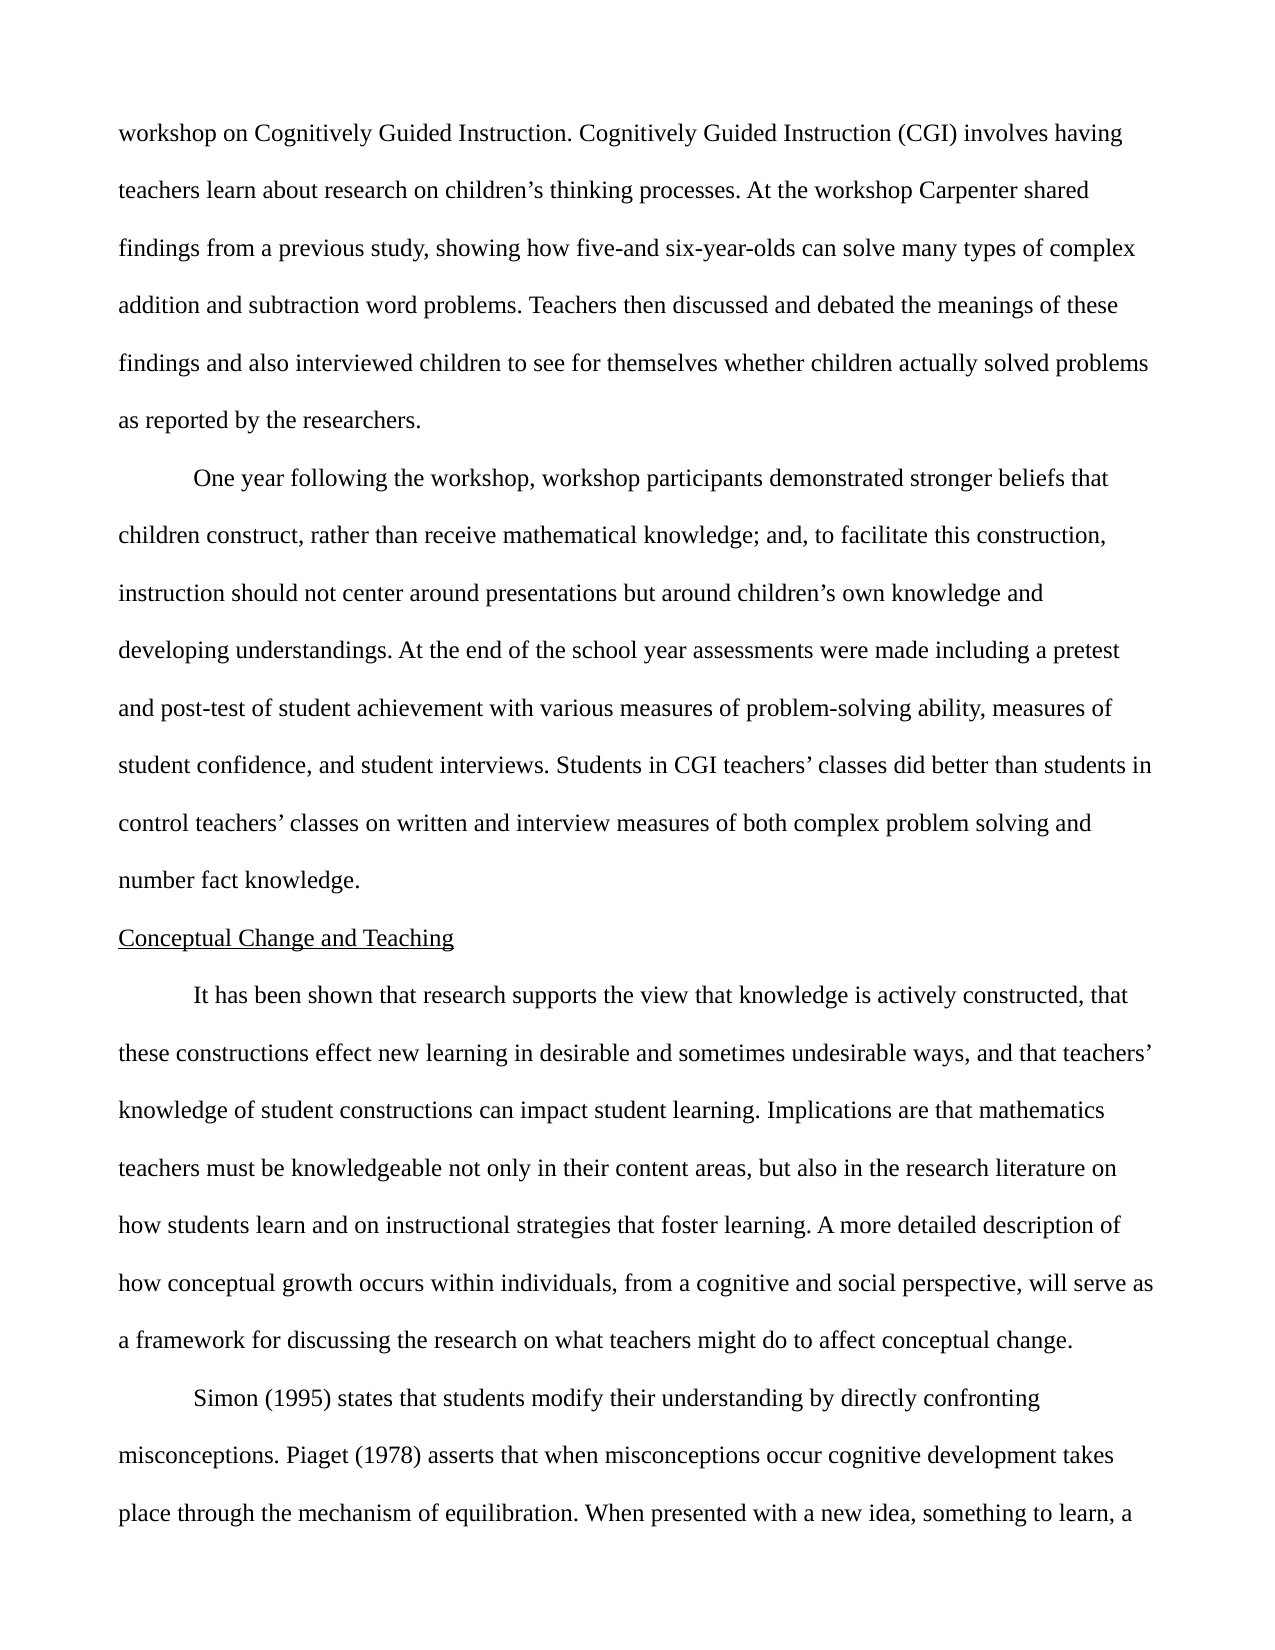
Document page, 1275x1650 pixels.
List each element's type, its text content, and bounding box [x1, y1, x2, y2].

text It has been shown that research supports the view that knowledge is actively constructed, that these constructions effect new learning in desirable and sometimes undesirable ways, and that teachers’ knowledge of student constructions can impact student learning. Implications are that mathematics teachers must be knowledgeable not only in their content areas, but also in the research literature on how students learn and on instructional strategies that foster learning. A more detailed description of how conceptual growth occurs within individuals, from a cognitive and social perspective, will serve as a framework for discussing the research on what teachers might do to affect conceptual change. [118, 981, 1157, 1354]
text Conceptual Change and Teaching [118, 923, 1157, 952]
text Simon (1995) states that students modify their understanding by directly confronting misconceptions. Piaget (1978) asserts that when misconceptions occur cognitive development takes place through the mechanism of equilibration. When presented with a new idea, something to learn, a [118, 1383, 1157, 1527]
text One year following the workshop, workshop participants demonstrated stronger beliefs that children construct, rather than receive mathematical knowledge; and, to facilitate this construction, instruction should not center around presentations but around children’s own knowledge and developing understandings. At the end of the school year assessments were made including a pretest and post-test of student achievement with various measures of problem-solving ability, measures of student confidence, and student interviews. Students in CGI teachers’ classes did better than students in control teachers’ classes on written and interview measures of both complex problem solving and number fact knowledge. [118, 463, 1157, 894]
text workshop on Cognitively Guided Instruction. Cognitively Guided Instruction (CGI) involves having teachers learn about research on children’s thinking processes. At the workshop Carpenter shared findings from a previous study, showing how five-and six-year-olds can solve many types of complex addition and subtraction word problems. Teachers then discussed and debated the meanings of these findings and also interviewed children to see for themselves whether children actually solved problems as reported by the researchers. [118, 118, 1157, 434]
